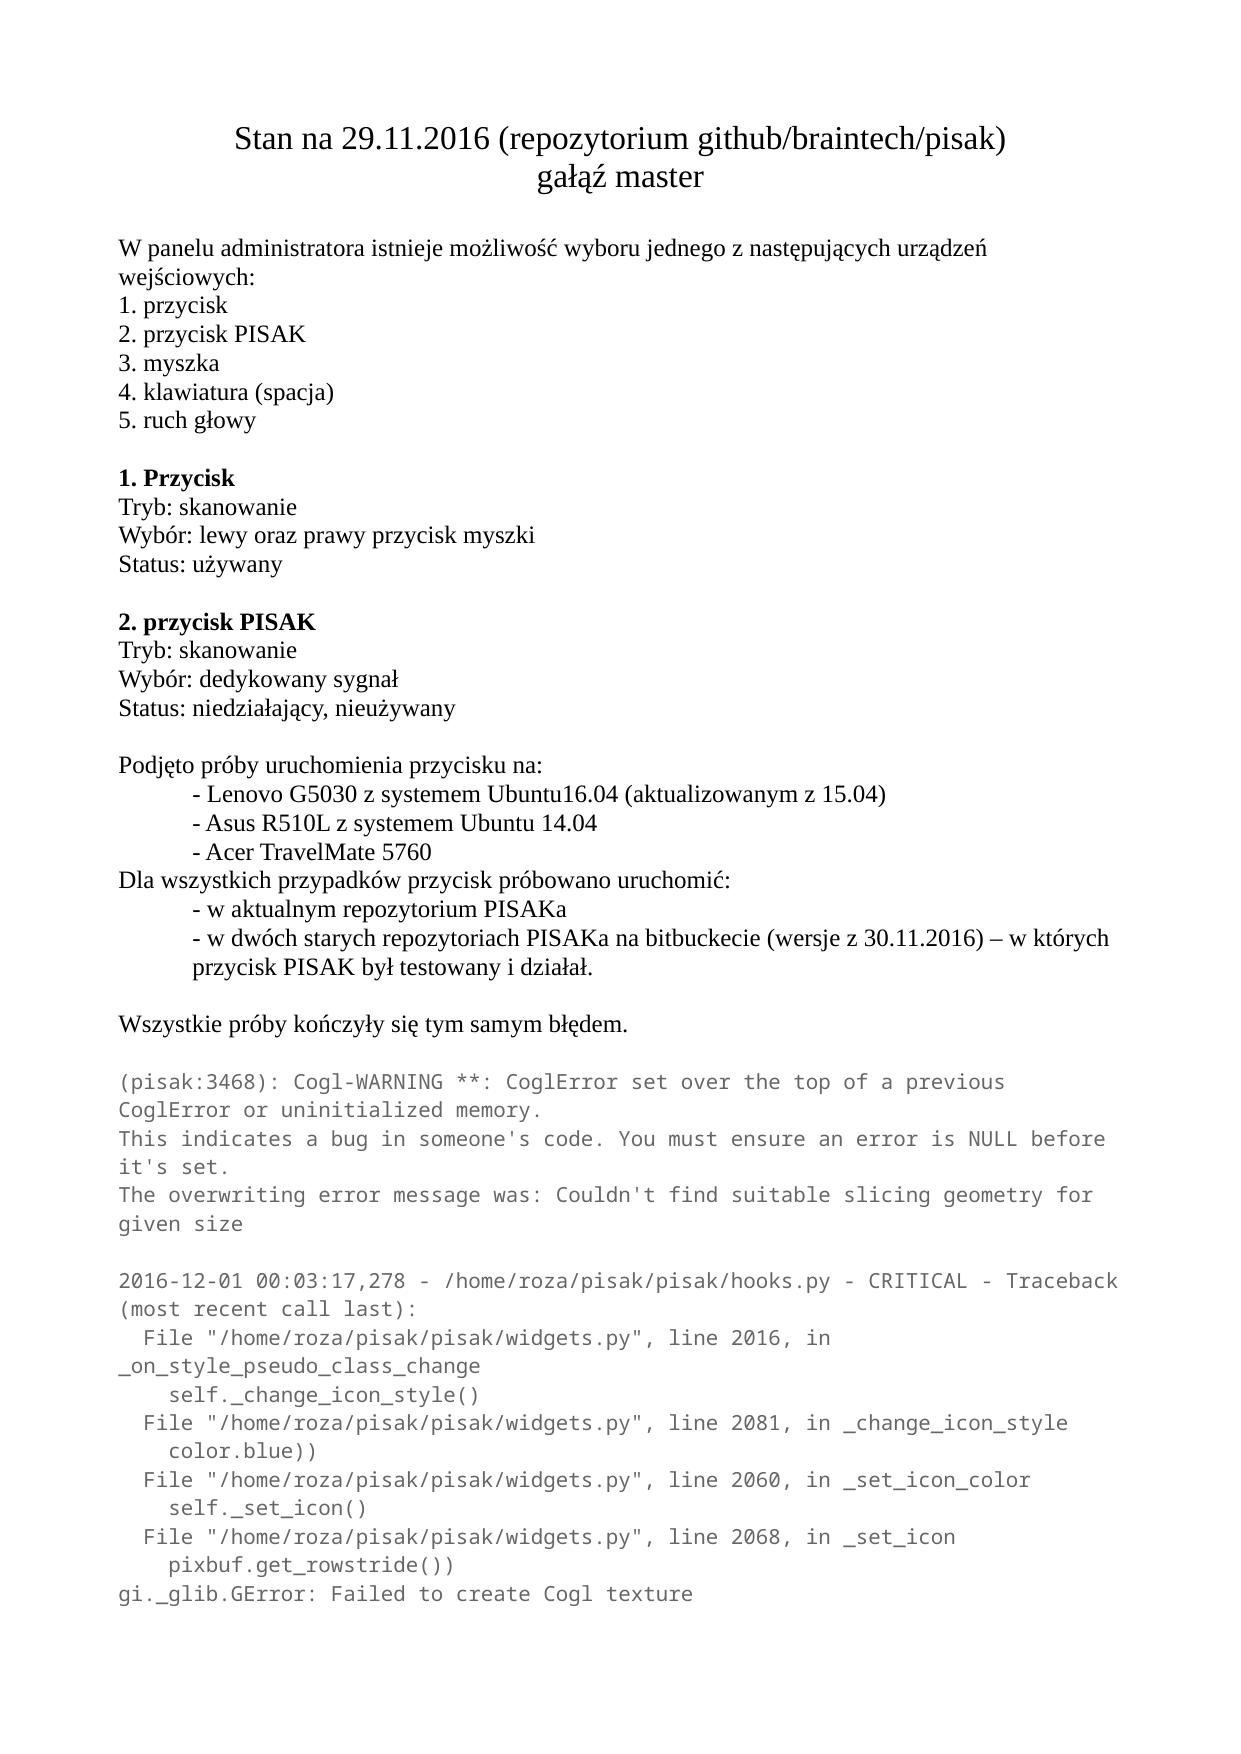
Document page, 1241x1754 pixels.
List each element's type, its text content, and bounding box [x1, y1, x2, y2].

text This indicates a bug in someone's code. You must ensure an error is NULL before it's set. [118, 1124, 1122, 1181]
text 1. przycisk [118, 291, 1122, 319]
text - Asus R510L z systemem Ubuntu 14.04 [118, 808, 1122, 837]
text The overwriting error message was: Couldn't find suitable slicing geometry for given size [118, 1181, 1122, 1237]
text File "/home/roza/pisak/pisak/widgets.py", line 2060, in _set_icon_color [118, 1465, 1122, 1493]
text File "/home/roza/pisak/pisak/widgets.py", line 2081, in _change_icon_style [118, 1408, 1122, 1437]
text Wybór: dedykowany sygnał [118, 664, 1122, 693]
text Podjęto próby uruchomienia przycisku na: [118, 751, 1122, 779]
text W panelu administratora istnieje możliwość wyboru jednego z następujących urządzeń wejściowych: [118, 233, 1122, 291]
text (pisak:3468): Cogl-WARNING **: CoglError set over the top of a previous CoglError or uninitialized memory. [118, 1067, 1122, 1124]
text self._set_icon() [118, 1493, 1122, 1522]
text 2016-12-01 00:03:17,278 - /home/roza/pisak/pisak/hooks.py - CRITICAL - Traceback (most recent call last): [118, 1266, 1122, 1323]
text 3. myszka [118, 348, 1122, 377]
text - Acer TravelMate 5760 [118, 837, 1122, 866]
text 5. ruch głowy [118, 406, 1122, 434]
text gi._glib.GError: Failed to create Cogl texture [118, 1579, 1122, 1607]
text 2. przycisk PISAK [118, 319, 1122, 348]
text Status: niedziałający, nieużywany [118, 693, 1122, 722]
text Status: używany [118, 549, 1122, 578]
text - w dwóch starych repozytoriach PISAKa na bitbuckecie (wersje z 30.11.2016) – w których przycisk PISAK był testowany i działał. [118, 923, 1122, 981]
text self._change_icon_style() [118, 1380, 1122, 1408]
text gałąź master [118, 156, 1122, 195]
text Wszystkie próby kończyły się tym samym błędem. [118, 1009, 1122, 1038]
text 4. klawiatura (spacja) [118, 377, 1122, 406]
text pixbuf.get_rowstride()) [118, 1550, 1122, 1579]
text 2. przycisk PISAK [118, 607, 1122, 636]
text Tryb: skanowanie [118, 636, 1122, 664]
text Tryb: skanowanie [118, 492, 1122, 521]
text - Lenovo G5030 z systemem Ubuntu16.04 (aktualizowanym z 15.04) [118, 779, 1122, 808]
text Stan na 29.11.2016 (repozytorium github/braintech/pisak) [118, 118, 1122, 156]
text File "/home/roza/pisak/pisak/widgets.py", line 2068, in _set_icon [118, 1522, 1122, 1550]
text File "/home/roza/pisak/pisak/widgets.py", line 2016, in _on_style_pseudo_class_change [118, 1323, 1122, 1380]
text 1. Przycisk [118, 463, 1122, 492]
text Dla wszystkich przypadków przycisk próbowano uruchomić: [118, 866, 1122, 894]
text color.blue)) [118, 1437, 1122, 1465]
text Wybór: lewy oraz prawy przycisk myszki [118, 521, 1122, 549]
text - w aktualnym repozytorium PISAKa [118, 894, 1122, 923]
